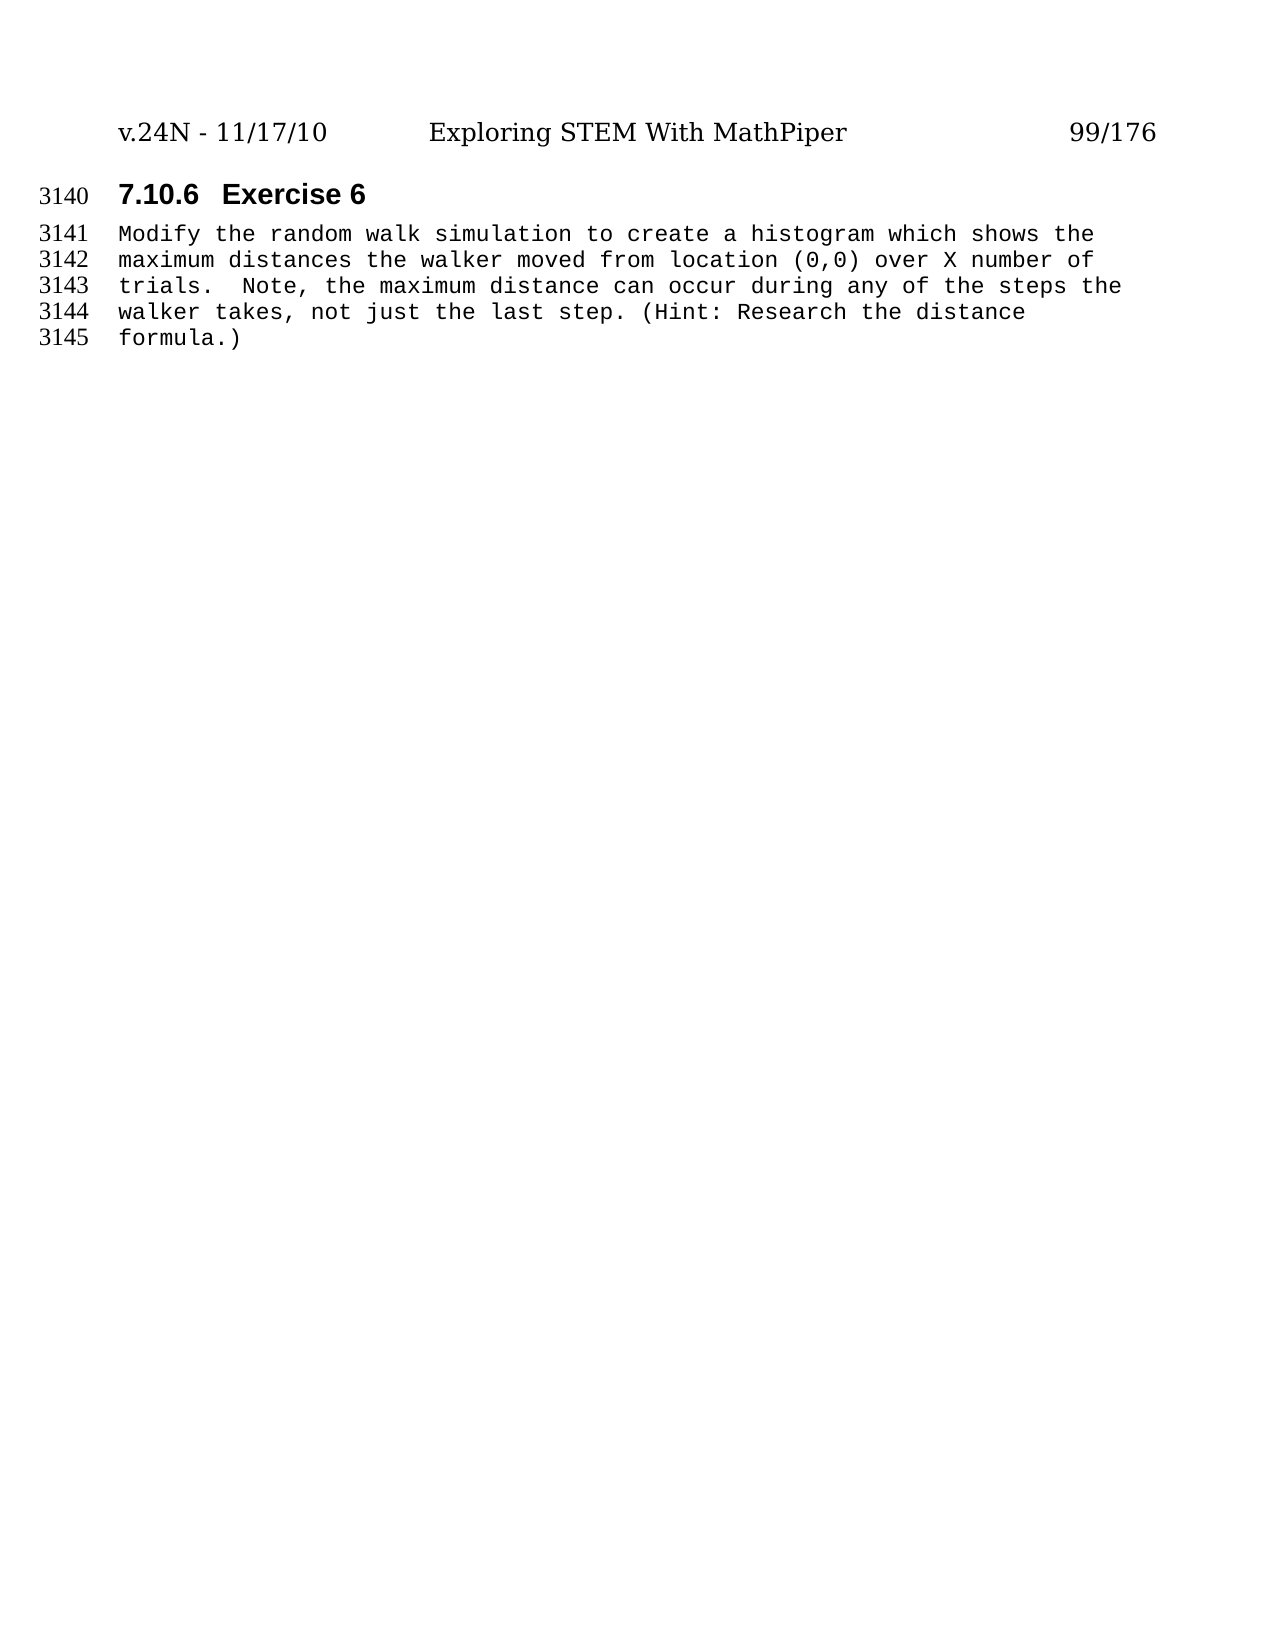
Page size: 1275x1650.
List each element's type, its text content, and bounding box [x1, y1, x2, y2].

text Modify the random walk simulation to create a histogram which shows the maximum distances the walker moved from location (0,0) over X number of trials. Note, the maximum distance can occur during any of the steps the walker takes, not just the last step. (Hint: Research the distance formula.) [118, 222, 1157, 352]
subtitle Exercise 6 [118, 177, 1157, 210]
